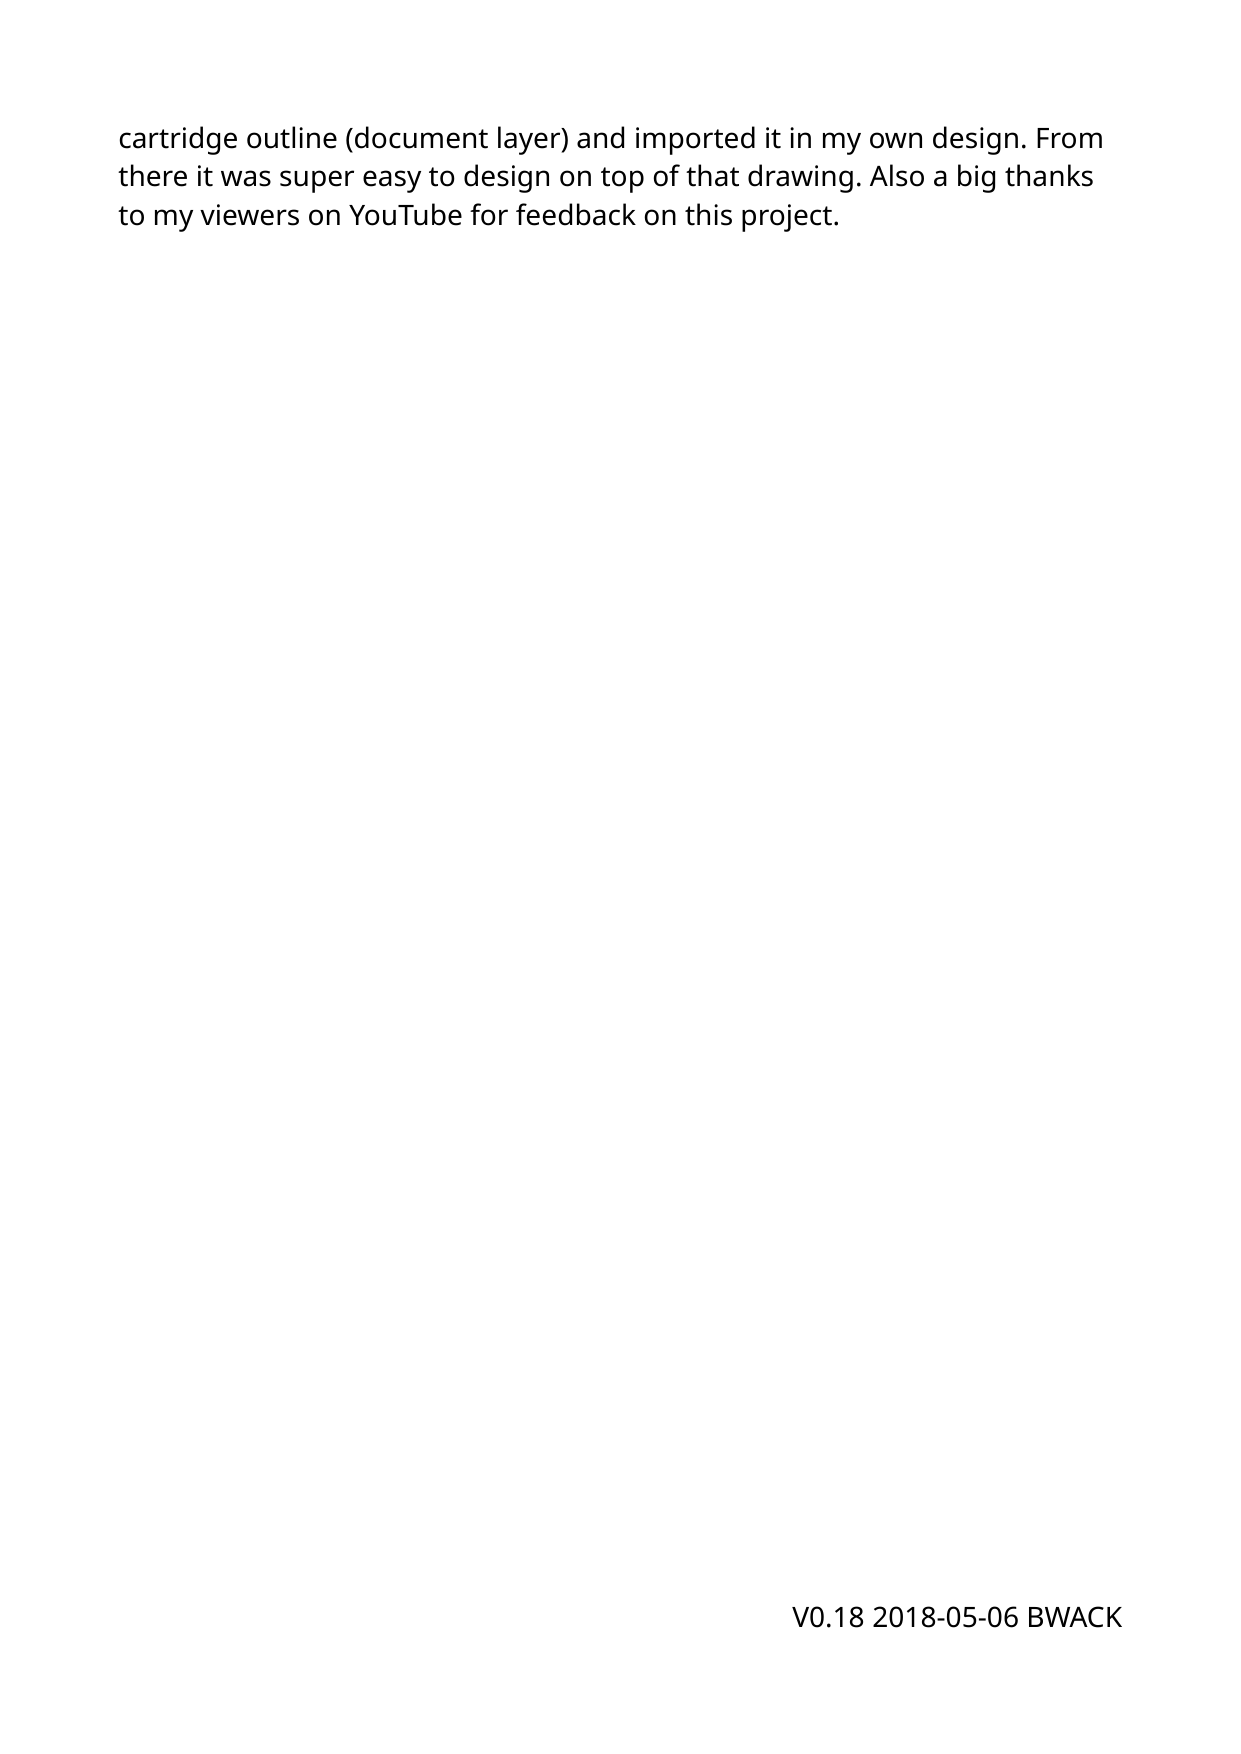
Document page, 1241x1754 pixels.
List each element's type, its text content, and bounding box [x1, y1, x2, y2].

text cartridge outline (document layer) and imported it in my own design. From there it was super easy to design on top of that drawing. Also a big thanks to my viewers on YouTube for feedback on this project. [118, 118, 1122, 233]
